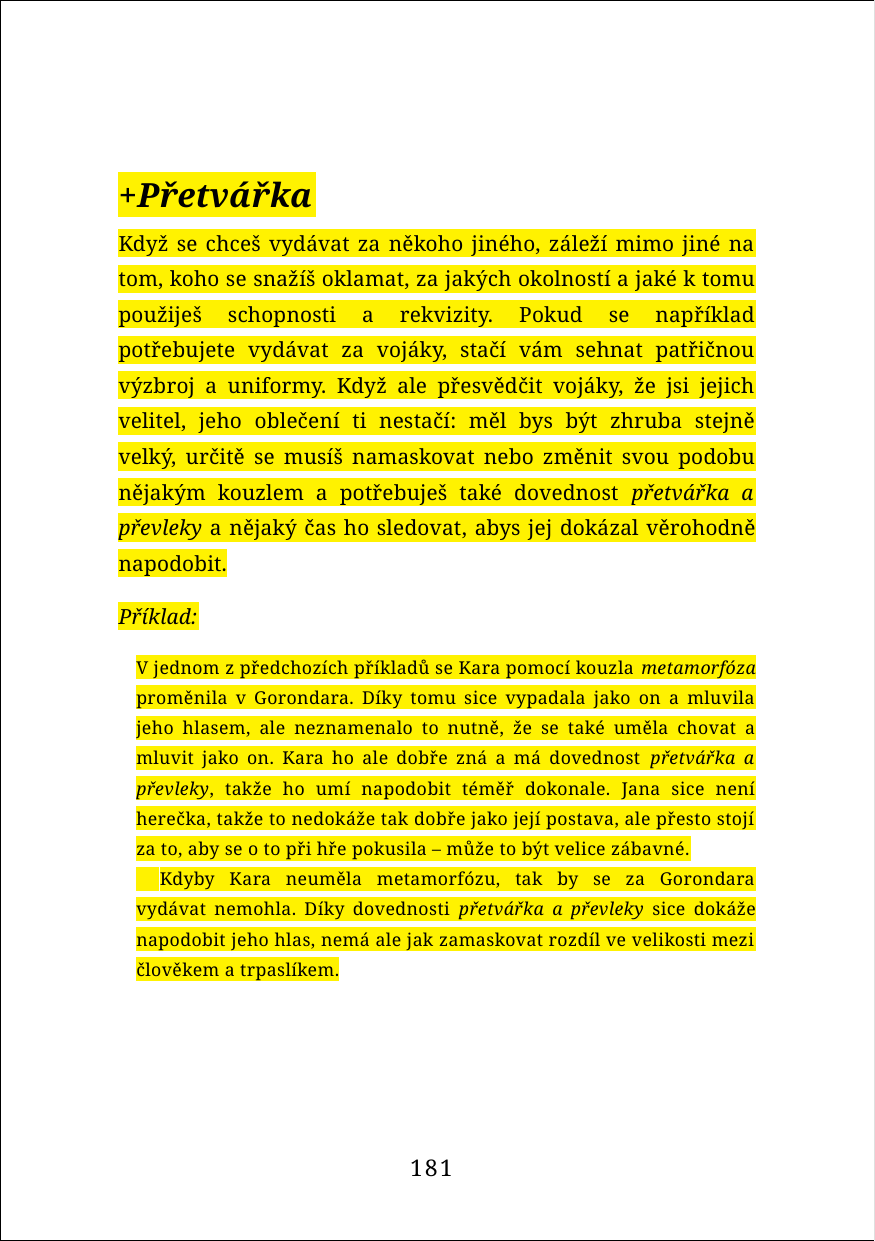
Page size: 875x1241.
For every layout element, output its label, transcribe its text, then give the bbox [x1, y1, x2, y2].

text Když se chceš vydávat za někoho jiného, záleží mimo jiné na tom, koho se snažíš oklamat, za jakých okolností a jaké k tomu použiješ schopnosti a rekvizity. Pokud se například potřebujete vydávat za vojáky, stačí vám sehnat patřičnou výzbroj a uniformy. Když ale přesvědčit vojáky, že jsi jejich velitel, jeho oblečení ti nestačí: měl bys být zhruba stejně velký, určitě se musíš namaskovat nebo změnit svou podobu nějakým kouzlem a potřebuješ také dovednost přetvářka a převleky a nějaký čas ho sledovat, abys jej dokázal věrohodně napodobit. [118, 229, 756, 577]
text Příklad: [118, 602, 756, 630]
subtitle +Přetvářka [118, 172, 756, 217]
text V jednom z předchozích příkladů se Kara pomocí kouzla metamorfóza proměnila v Gorondara. Díky tomu sice vypadala jako on a mluvila jeho hlasem, ale neznamenalo to nutně, že se také uměla chovat a mluvit jako on. Kara ho ale dobře zná a má dovednost přetvářka a převleky, takže ho umí napodobit téměř dokonale. Jana sice není herečka, takže to nedokáže tak dobře jako její postava, ale přesto stojí za to, aby se o to při hře pokusila – může to být velice zábavné. Kdyby Kara neuměla metamorfózu, tak by se za Gorondara vydávat nemohla. Díky dovednosti přetvářka a převleky sice dokáže napodobit jeho hlas, nemá ale jak zamaskovat rozdíl ve velikosti mezi člověkem a trpaslíkem. [136, 655, 756, 981]
